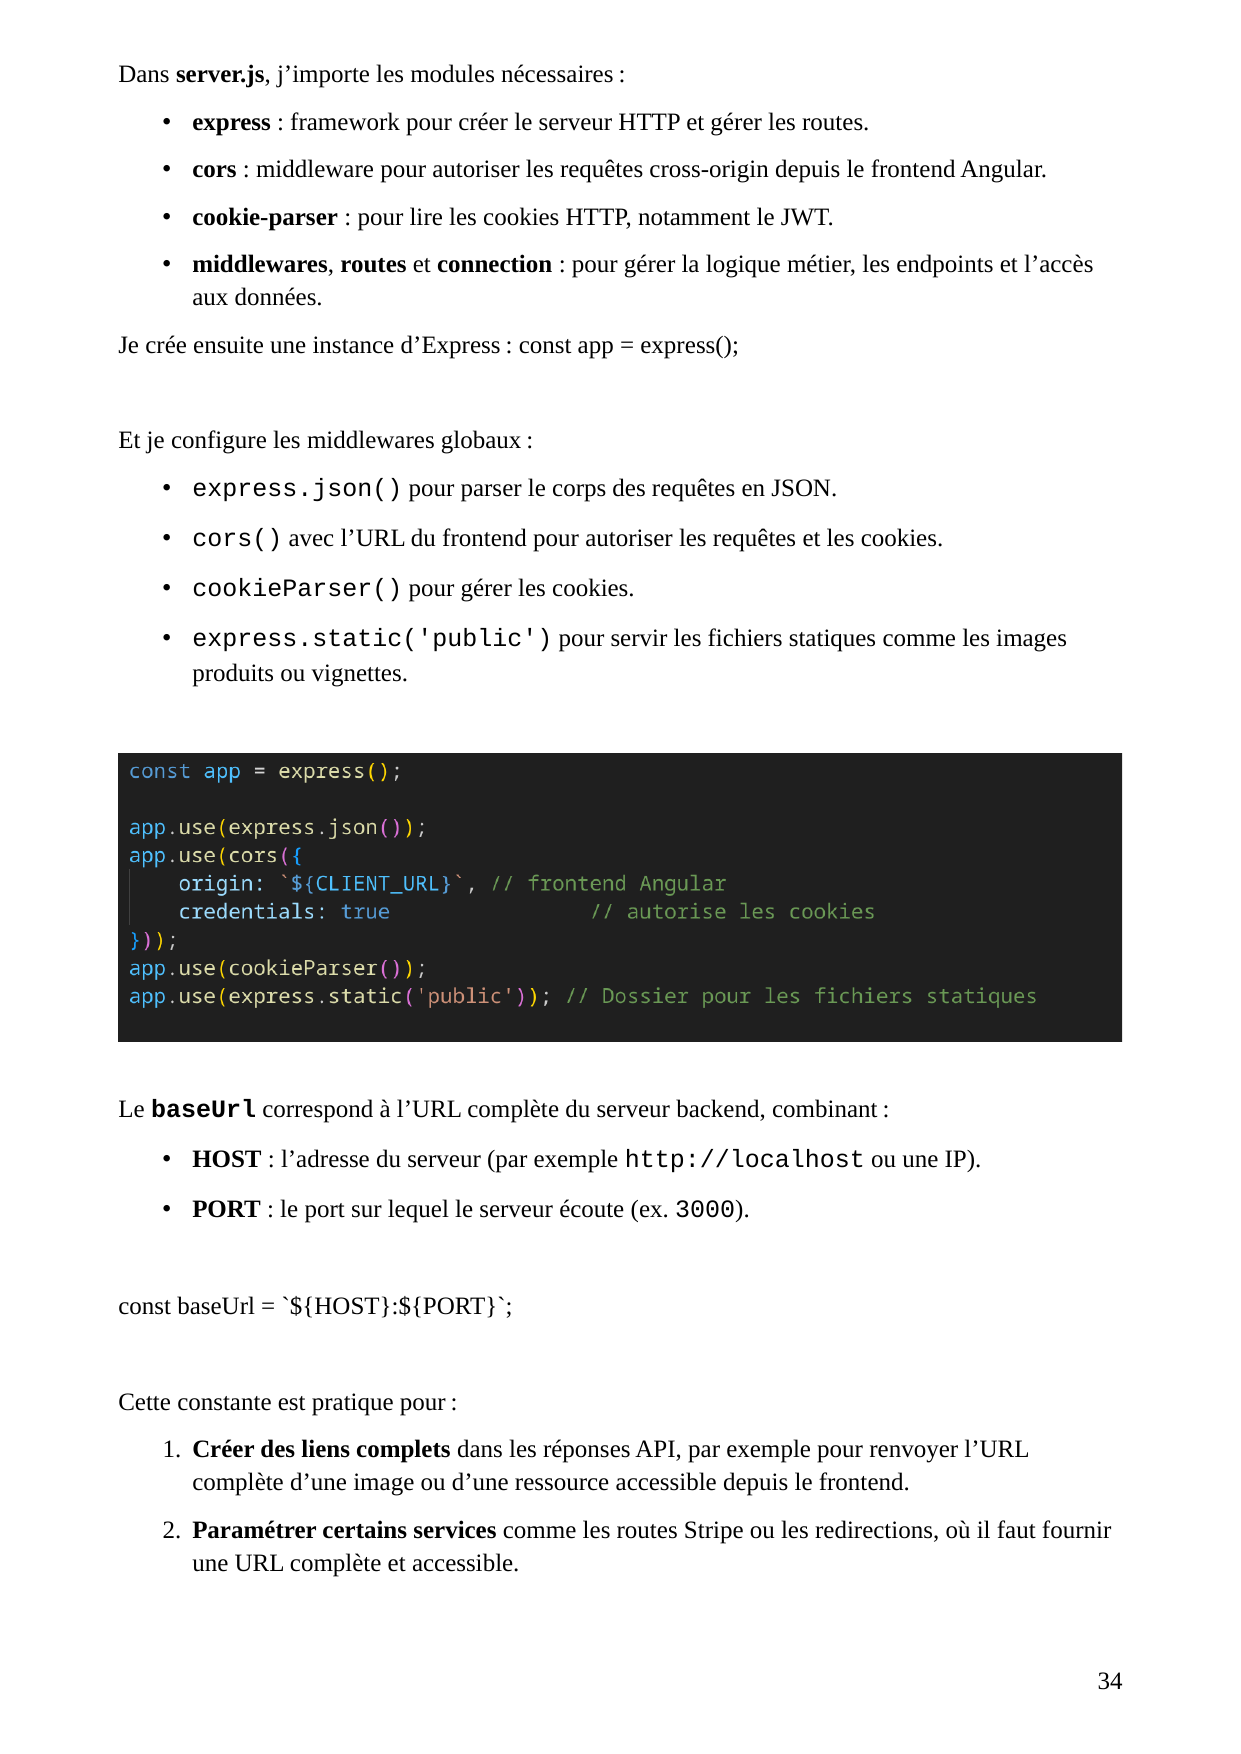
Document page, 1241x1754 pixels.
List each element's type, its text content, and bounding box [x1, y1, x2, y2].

text Je crée ensuite une instance d’Express : const app = express(); [118, 330, 1122, 359]
picture [118, 753, 1123, 1042]
list middlewares, routes et connection : pour gérer la logique métier, les endpoints et l’accès aux données. [162, 249, 1122, 311]
list cors : middleware pour autoriser les requêtes cross-origin depuis le frontend Angular. [162, 154, 1122, 183]
text Et je configure les middlewares globaux : [118, 425, 1122, 454]
list Créer des liens complets dans les réponses API, par exemple pour renvoyer l’URL complète d’une image ou d’une ressource accessible depuis le frontend. [162, 1434, 1122, 1496]
text const baseUrl = `${HOST}:${PORT}`; [118, 1291, 1122, 1320]
list cookie-parser : pour lire les cookies HTTP, notamment le JWT. [162, 202, 1122, 231]
list cookieParser() pour gérer les cookies. [162, 573, 1122, 604]
list express.static('public') pour servir les fichiers statiques comme les images produits ou vignettes. [162, 623, 1122, 687]
list HOST : l’adresse du serveur (par exemple http://localhost ou une IP). [162, 1144, 1122, 1174]
text Cette constante est pratique pour : [118, 1387, 1122, 1415]
list express : framework pour créer le serveur HTTP et gérer les routes. [162, 107, 1122, 135]
text Dans server.js, j’importe les modules nécessaires : [118, 59, 1122, 88]
list cors() avec l’URL du frontend pour autoriser les requêtes et les cookies. [162, 523, 1122, 554]
list express.json() pour parser le corps des requêtes en JSON. [162, 473, 1122, 504]
text Le baseUrl correspond à l’URL complète du serveur backend, combinant : [118, 1094, 1122, 1124]
list Paramétrer certains services comme les routes Stripe ou les redirections, où il faut fournir une URL complète et accessible. [162, 1515, 1122, 1577]
list PORT : le port sur lequel le serveur écoute (ex. 3000). [162, 1194, 1122, 1224]
